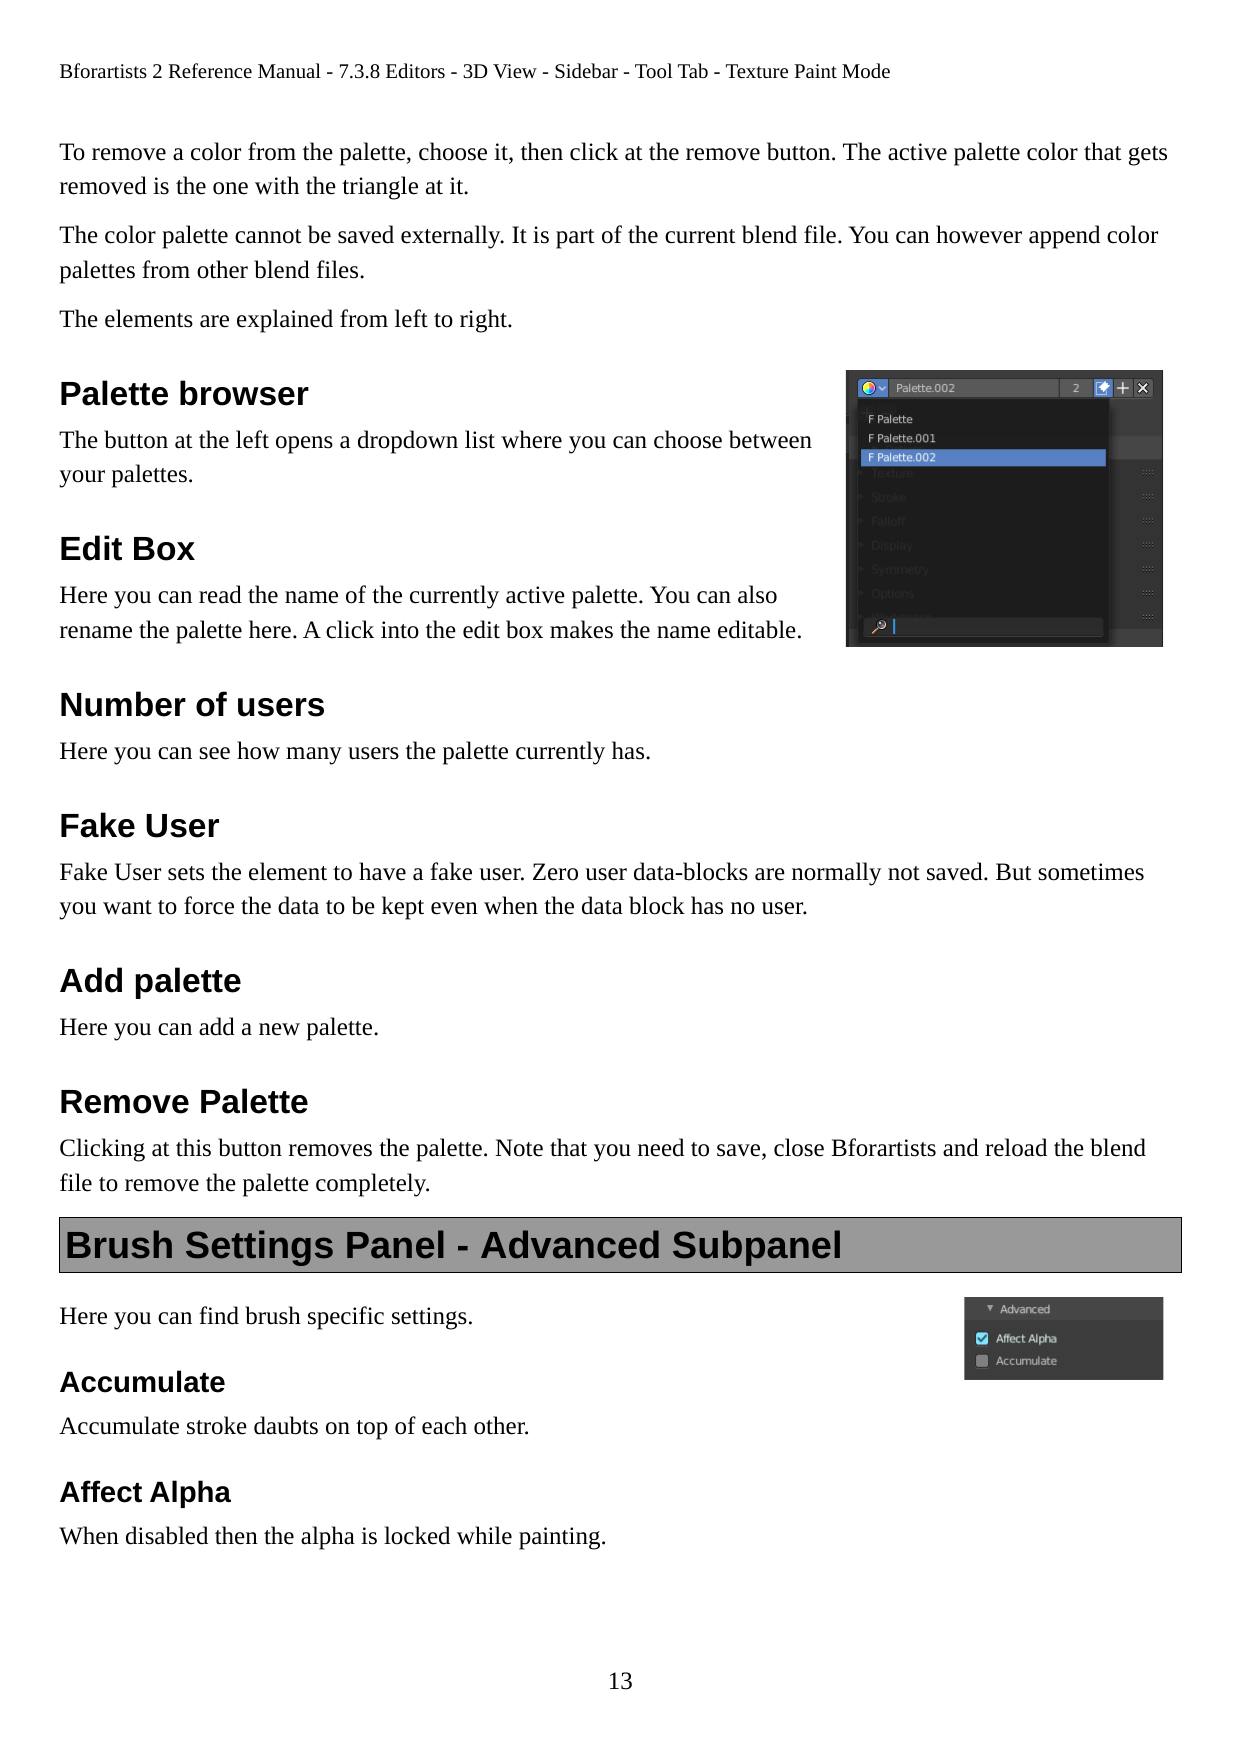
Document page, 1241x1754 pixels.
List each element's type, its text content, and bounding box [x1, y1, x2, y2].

text Here you can see how many users the palette currently has. [59, 736, 1181, 764]
subtitle Affect Alpha [59, 1474, 1181, 1508]
subtitle Fake User [59, 806, 1181, 844]
picture [845, 370, 1164, 647]
subtitle [1164, 374, 1181, 412]
table_header Brush Settings Panel - Advanced Subpanel [60, 1218, 1181, 1272]
subtitle Accumulate [59, 1365, 1181, 1398]
subtitle Number of users [59, 685, 1181, 723]
subtitle Add palette [59, 961, 1181, 1000]
text Fake User sets the element to have a fake user. Zero user data-blocks are normally not saved. But sometimes you want to force the data to be kept even when the data block has no user. [59, 857, 1181, 920]
text Here you can find brush specific settings. [59, 1301, 964, 1330]
subtitle Remove Palette [59, 1082, 1181, 1121]
text The button at the left opens a dropdown list where you can choose between your palettes. [59, 425, 845, 488]
text When disabled then the alpha is locked while painting. [59, 1521, 1181, 1549]
text Accumulate stroke daubts on top of each other. [59, 1411, 1181, 1440]
text The color palette cannot be saved externally. It is part of the current blend file. You can however append color palettes from other blend files. [59, 220, 1181, 283]
text The elements are explained from left to right. [59, 304, 1181, 332]
text Here you can read the name of the currently active palette. You can also rename the palette here. A click into the edit box makes the name editable. [59, 580, 845, 643]
text Clicking at this button removes the palette. Note that you need to save, close Bforartists and reload the blend file to remove the palette completely. [59, 1133, 1181, 1197]
subtitle [1164, 529, 1181, 568]
subtitle Edit Box [59, 529, 845, 568]
text Here you can add a new palette. [59, 1012, 1181, 1041]
picture [964, 1297, 1164, 1380]
text To remove a color from the palette, choose it, then click at the remove button. The active palette color that gets removed is the one with the triangle at it. [59, 137, 1181, 200]
subtitle Palette browser [59, 374, 845, 412]
